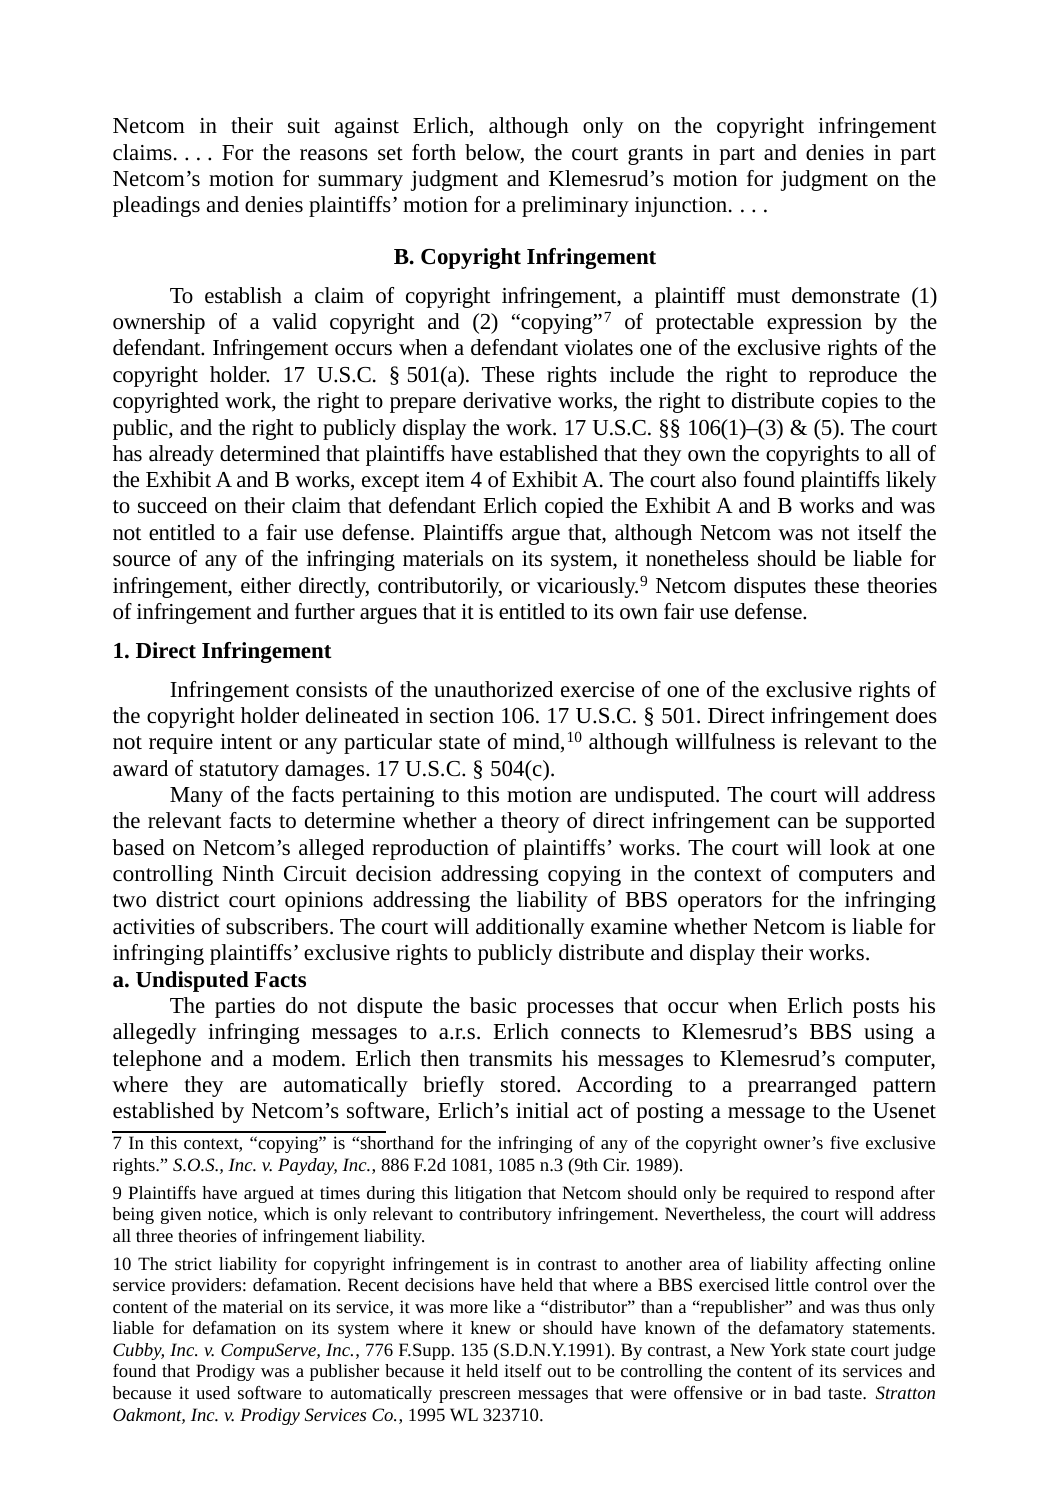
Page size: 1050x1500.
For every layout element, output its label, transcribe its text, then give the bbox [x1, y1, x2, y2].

text Many of the facts pertaining to this motion are undisputed. The court will address the relevant facts to determine whether a theory of direct infringement can be supported based on Netcom’s alleged reproduction of plaintiffs’ works. The court will look at one controlling Ninth Circuit decision addressing copying in the context of computers and two district court opinions addressing the liability of BBS operators for the infringing activities of subscribers. The court will additionally examine whether Netcom is liable for infringing plaintiffs’ exclusive rights to publicly distribute and display their works. [112, 781, 937, 966]
text The parties do not dispute the basic processes that occur when Erlich posts his allegedly infringing messages to a.r.s. Erlich connects to Klemesrud’s BBS using a telephone and a modem. Erlich then transmits his messages to Klemesrud’s computer, where they are automatically briefly stored. According to a prearranged pattern established by Netcom’s software, Erlich’s initial act of posting a message to the Usenet [112, 992, 937, 1124]
text Netcom in their suit against Erlich, although only on the copyright infringement claims. . . . For the reasons set forth below, the court grants in part and denies in part Netcom’s motion for summary judgment and Klemesrud’s motion for judgment on the pleadings and denies plaintiffs’ motion for a preliminary injunction. . . . [112, 112, 937, 218]
text a. Undisputed Facts [112, 966, 937, 992]
text The strict liability for copyright infringement is in contrast to another area of liability affecting online service providers: defamation. Recent decisions have held that where a BBS exercised little control over the content of the material on its service, it was more like a “distributor” than a “republisher” and was thus only liable for defamation on its system where it knew or should have known of the defamatory statements. Cubby, Inc. v. CompuServe, Inc., 776 F.Supp. 135 (S.D.N.Y.1991). By contrast, a New York state court judge found that Prodigy was a publisher because it held itself out to be controlling the content of its services and because it used software to automatically prescreen messages that were offensive or in bad taste. Stratton Oakmont, Inc. v. Prodigy Services Co., 1995 WL 323710. [112, 1252, 937, 1425]
text To establish a claim of copyright infringement, a plaintiff must demonstrate (1) ownership of a valid copyright and (2) “copying” of protectable expression by the defendant. Infringement occurs when a defendant violates one of the exclusive rights of the copyright holder. 17 U.S.C. § 501(a). These rights include the right to reproduce the copyrighted work, the right to prepare derivative works, the right to distribute copies to the public, and the right to publicly display the work. 17 U.S.C. §§ 106(1)–(3) & (5). The court has already determined that plaintiffs have established that they own the copyrights to all of the Exhibit A and B works, except item 4 of Exhibit A. The court also found plaintiffs likely to succeed on their claim that defendant Erlich copied the Exhibit A and B works and was not entitled to a fair use defense. Plaintiffs argue that, although Netcom was not itself the source of any of the infringing materials on its system, it nonetheless should be liable for infringement, either directly, contributorily, or vicariously. Netcom disputes these theories of infringement and further argues that it is entitled to its own fair use defense. [112, 282, 937, 624]
text Infringement consists of the unauthorized exercise of one of the exclusive rights of the copyright holder delineated in section 106. 17 U.S.C. § 501. Direct infringement does not require intent or any particular state of mind, although willfulness is relevant to the award of statutory damages. 17 U.S.C. § 504(c). [112, 676, 937, 781]
text Plaintiffs have argued at times during this litigation that Netcom should only be required to respond after being given notice, which is only relevant to contributory infringement. Nevertheless, the court will address all three theories of infringement liability. [112, 1182, 937, 1246]
text B. Copyright Infringement [112, 243, 937, 269]
text In this context, “copying” is “shorthand for the infringing of any of the copyright owner’s five exclusive rights.” S.O.S., Inc. v. Payday, Inc., 886 F.2d 1081, 1085 n.3 (9th Cir. 1989). [112, 1132, 937, 1175]
text 1. Direct Infringement [112, 637, 937, 663]
